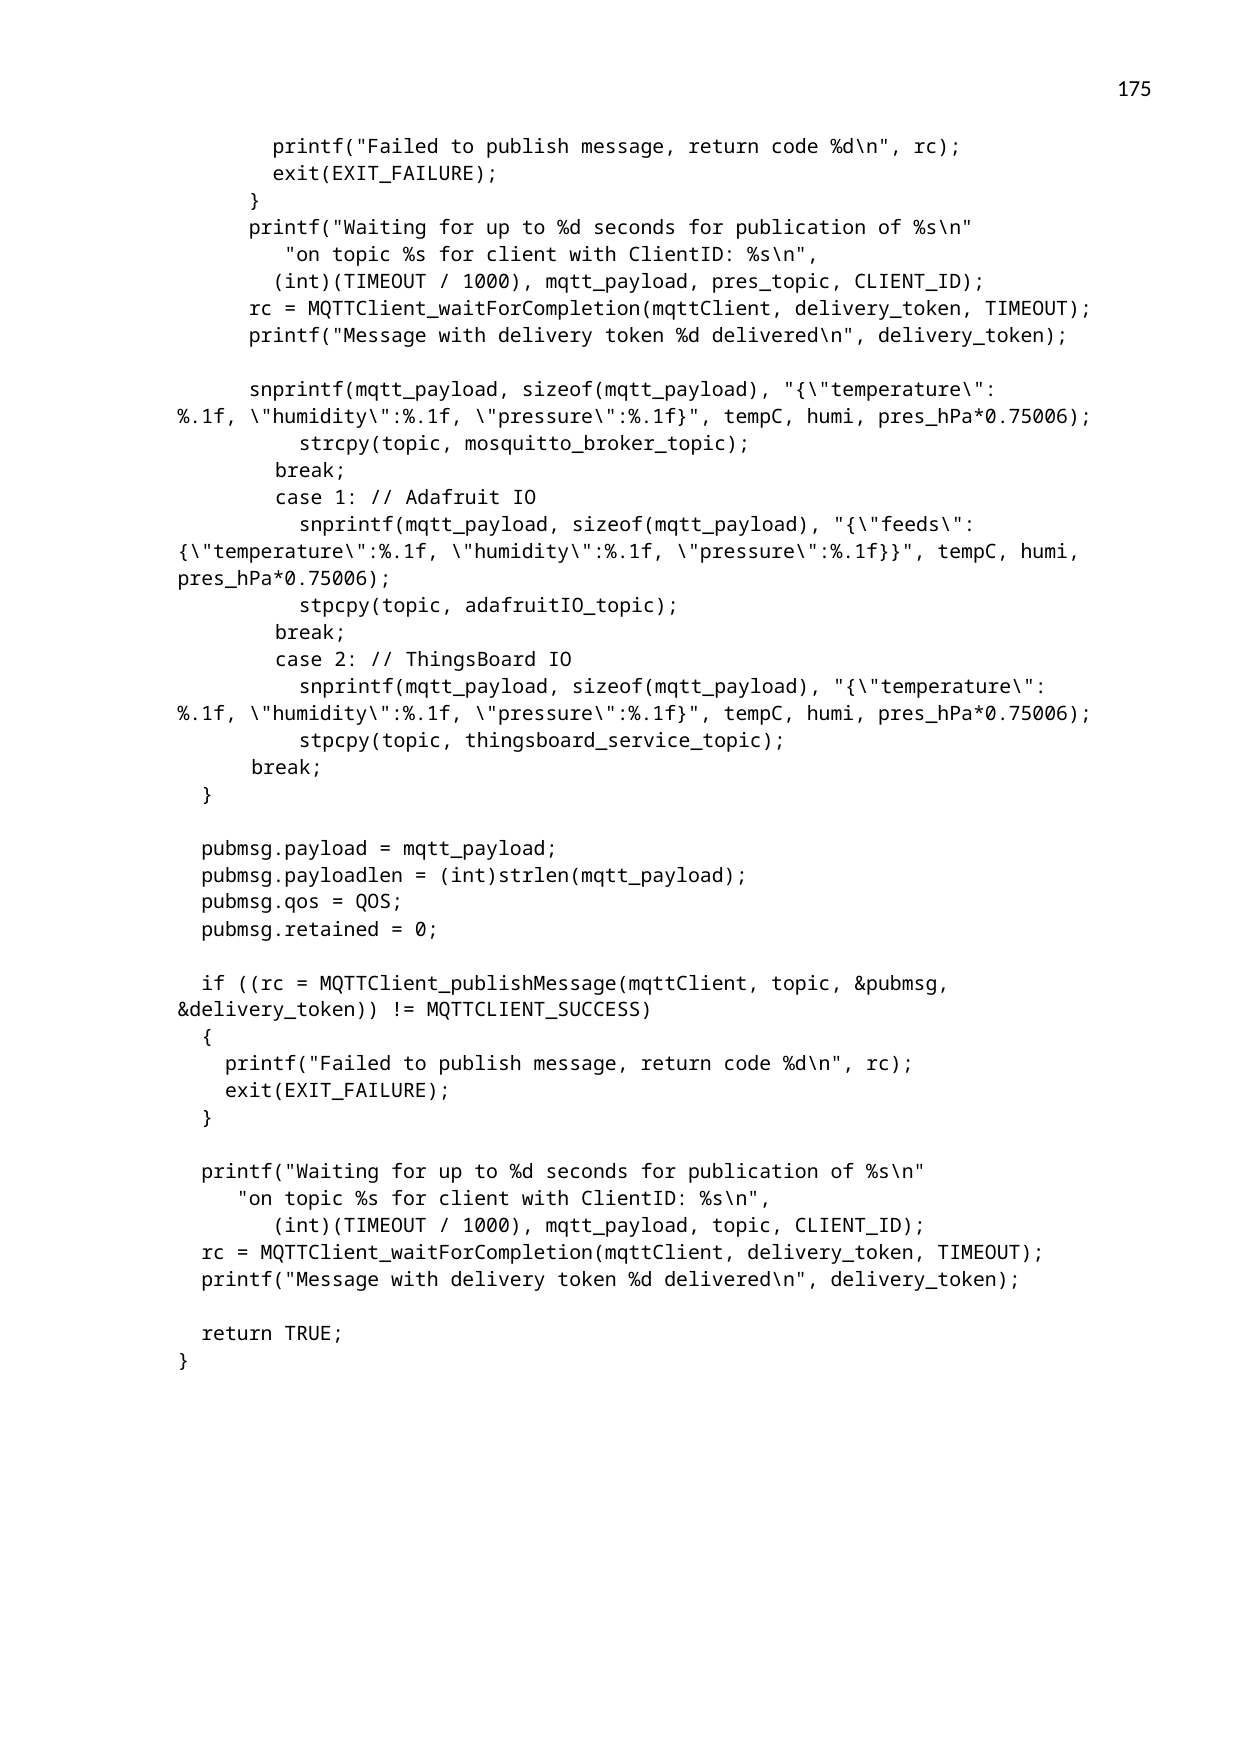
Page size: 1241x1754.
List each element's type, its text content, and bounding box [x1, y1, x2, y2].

text return TRUE; [177, 1319, 1152, 1346]
text rc = MQTTClient_waitForCompletion(mqttClient, delivery_token, TIMEOUT); [177, 294, 1152, 321]
text "on topic %s for client with ClientID: %s\n", [177, 1184, 1152, 1212]
text if ((rc = MQTTClient_publishMessage(mqttClient, topic, &pubmsg, &delivery_token)) != MQTTCLIENT_SUCCESS) [177, 969, 1152, 1023]
text } [177, 1346, 1152, 1373]
text break; [177, 618, 1152, 645]
text printf("Failed to publish message, return code %d\n", rc); [177, 1050, 1152, 1077]
text case 1: // Adafruit IO [177, 483, 1152, 510]
text rc = MQTTClient_waitForCompletion(mqttClient, delivery_token, TIMEOUT); [177, 1238, 1152, 1266]
text (int)(TIMEOUT / 1000), mqtt_payload, pres_topic, CLIENT_ID); [177, 267, 1152, 294]
text "on topic %s for client with ClientID: %s\n", [177, 240, 1152, 267]
text exit(EXIT_FAILURE); [177, 1077, 1152, 1104]
text break; [177, 753, 1152, 780]
text snprintf(mqtt_payload, sizeof(mqtt_payload), "{\"temperature\":%.1f, \"humidity\":%.1f, \"pressure\":%.1f}", tempC, humi, pres_hPa*0.75006); [177, 672, 1152, 726]
text pubmsg.retained = 0; [177, 915, 1152, 942]
text stpcpy(topic, thingsboard_service_topic); [177, 726, 1152, 753]
text stpcpy(topic, adafruitIO_topic); [177, 591, 1152, 618]
text } [177, 780, 1152, 807]
text pubmsg.qos = QOS; [177, 888, 1152, 915]
text printf("Message with delivery token %d delivered\n", delivery_token); [177, 321, 1152, 348]
text printf("Waiting for up to %d seconds for publication of %s\n" [177, 1158, 1152, 1184]
text printf("Failed to publish message, return code %d\n", rc); [177, 132, 1152, 159]
text } [177, 1104, 1152, 1131]
text case 2: // ThingsBoard IO [177, 645, 1152, 672]
text (int)(TIMEOUT / 1000), mqtt_payload, topic, CLIENT_ID); [177, 1212, 1152, 1238]
text { [177, 1023, 1152, 1050]
text } [177, 186, 1152, 213]
text printf("Message with delivery token %d delivered\n", delivery_token); [177, 1266, 1152, 1292]
text snprintf(mqtt_payload, sizeof(mqtt_payload), "{\"temperature\":%.1f, \"humidity\":%.1f, \"pressure\":%.1f}", tempC, humi, pres_hPa*0.75006); [177, 375, 1152, 429]
text snprintf(mqtt_payload, sizeof(mqtt_payload), "{\"feeds\":{\"temperature\":%.1f, \"humidity\":%.1f, \"pressure\":%.1f}}", tempC, humi, pres_hPa*0.75006); [177, 510, 1152, 591]
text strcpy(topic, mosquitto_broker_topic); [177, 429, 1152, 456]
text break; [177, 456, 1152, 483]
text printf("Waiting for up to %d seconds for publication of %s\n" [177, 213, 1152, 240]
text exit(EXIT_FAILURE); [177, 159, 1152, 186]
text pubmsg.payload = mqtt_payload; [177, 834, 1152, 861]
text pubmsg.payloadlen = (int)strlen(mqtt_payload); [177, 861, 1152, 888]
